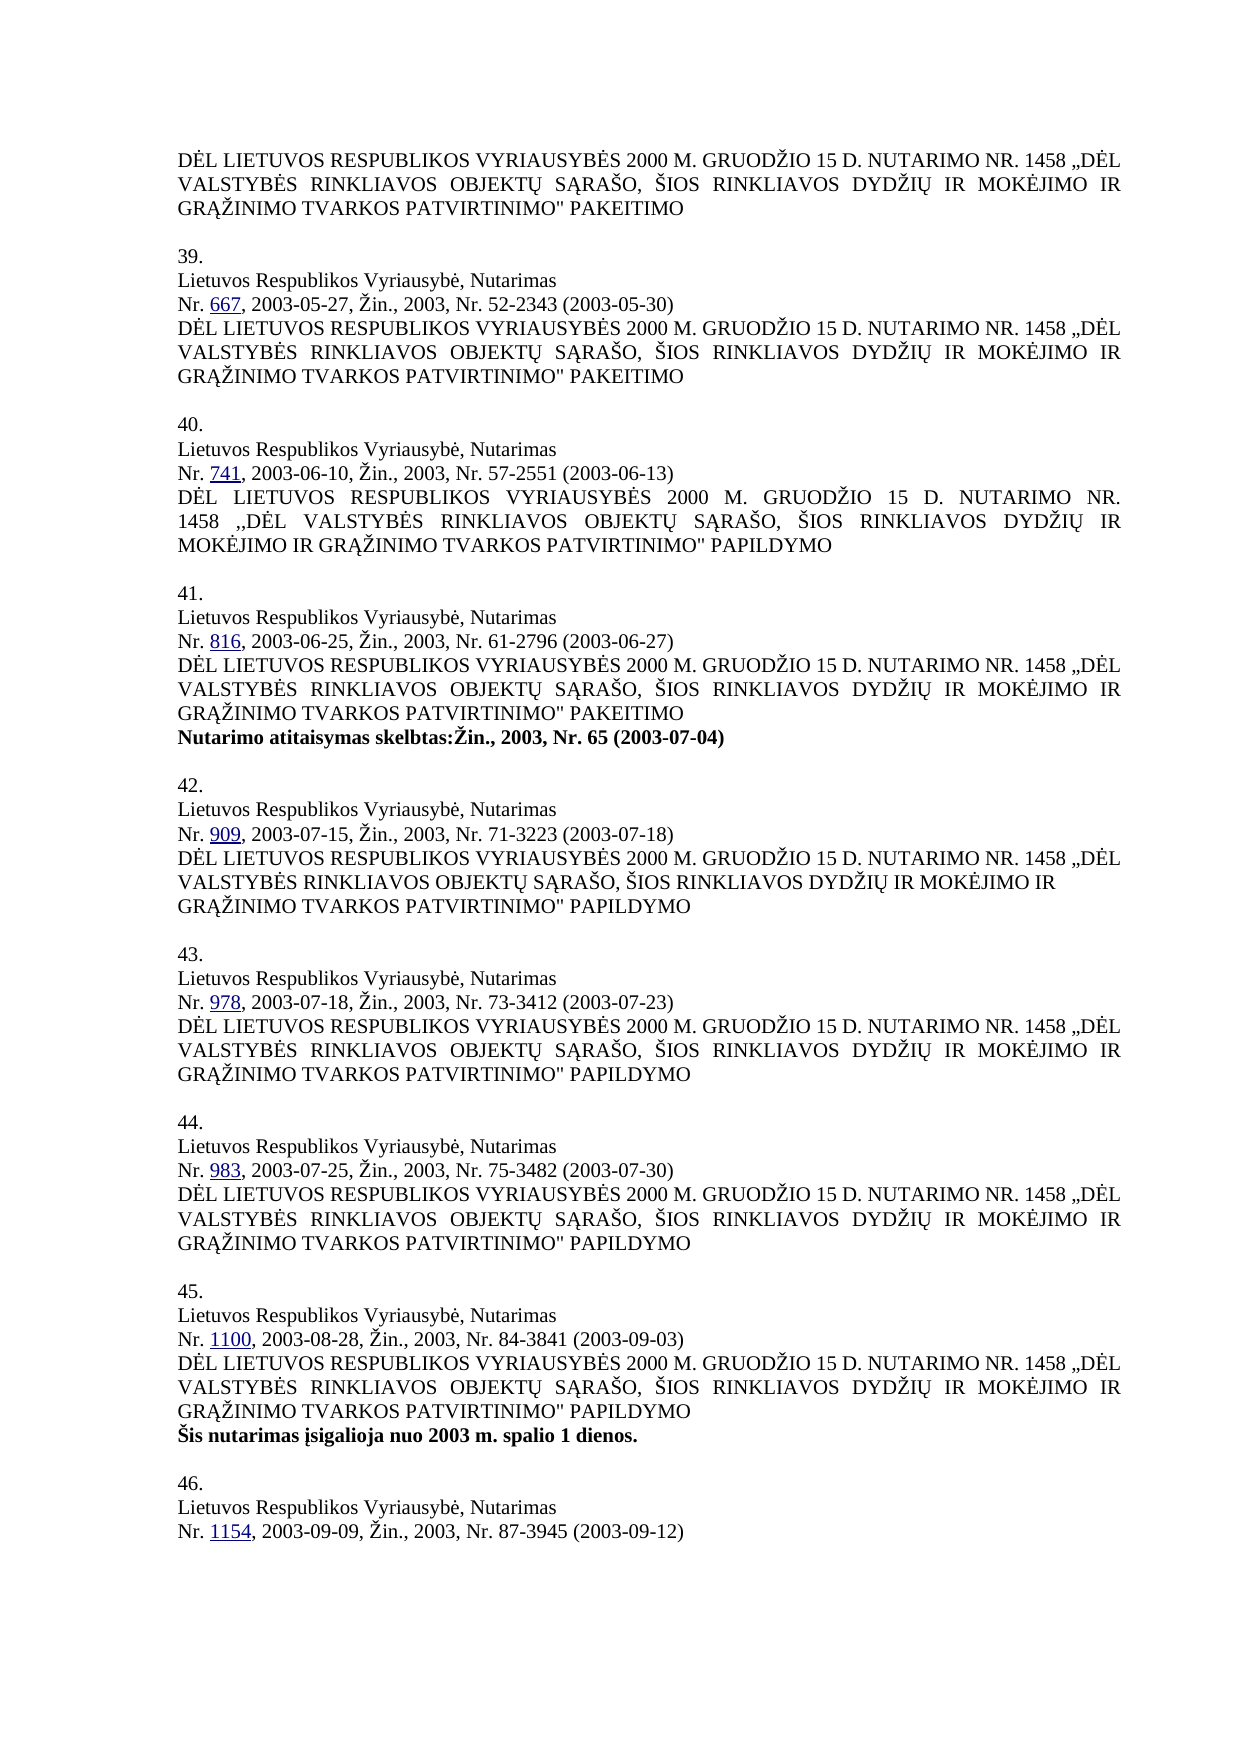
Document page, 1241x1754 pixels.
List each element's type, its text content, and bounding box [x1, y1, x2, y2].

text DĖL LIETUVOS RESPUBLIKOS VYRIAUSYBĖS 2000 M. GRUODŽIO 15 D. NUTARIMO NR. 1458 „DĖL VALSTYBĖS RINKLIAVOS OBJEKTŲ SĄRAŠO, ŠIOS RINKLIAVOS DYDŽIŲ IR MOKĖJIMO IR GRĄŽINIMO TVARKOS PATVIRTINIMO" PAPILDYMO [177, 1014, 1122, 1086]
text Lietuvos Respublikos Vyriausybė, Nutarimas [177, 605, 1122, 629]
text Lietuvos Respublikos Vyriausybė, Nutarimas [177, 268, 1122, 292]
text Nr. 1154, 2003-09-09, Žin., 2003, Nr. 87-3945 (2003-09-12) [177, 1519, 1122, 1543]
text Nr. 983, 2003-07-25, Žin., 2003, Nr. 75-3482 (2003-07-30) [177, 1158, 1122, 1182]
text 42. [177, 773, 1122, 797]
text Nr. 816, 2003-06-25, Žin., 2003, Nr. 61-2796 (2003-06-27) [177, 629, 1122, 653]
text Šis nutarimas įsigalioja nuo 2003 m. spalio 1 dienos. [177, 1423, 1122, 1447]
text Lietuvos Respublikos Vyriausybė, Nutarimas [177, 1303, 1122, 1327]
text 45. [177, 1279, 1122, 1303]
text 44. [177, 1110, 1122, 1134]
text Nr. 667, 2003-05-27, Žin., 2003, Nr. 52-2343 (2003-05-30) [177, 292, 1122, 316]
text Lietuvos Respublikos Vyriausybė, Nutarimas [177, 966, 1122, 990]
text DĖL LIETUVOS RESPUBLIKOS VYRIAUSYBĖS 2000 M. GRUODŽIO 15 D. NUTARIMO NR. 1458 „DĖL VALSTYBĖS RINKLIAVOS OBJEKTŲ SĄRAŠO, ŠIOS RINKLIAVOS DYDŽIŲ IR MOKĖJIMO IR GRĄŽINIMO TVARKOS PATVIRTINIMO" PAKEITIMO [177, 316, 1122, 388]
text DĖL LIETUVOS RESPUBLIKOS VYRIAUSYBĖS 2000 M. GRUODŽIO 15 D. NUTARIMO NR. 1458 ,,DĖL VALSTYBĖS RINKLIAVOS OBJEKTŲ SĄRAŠO, ŠIOS RINKLIAVOS DYDŽIŲ IR MOKĖJIMO IR GRĄŽINIMO TVARKOS PATVIRTINIMO" PAPILDYMO [177, 484, 1122, 557]
text Lietuvos Respublikos Vyriausybė, Nutarimas [177, 1495, 1122, 1519]
text Nutarimo atitaisymas skelbtas:Žin., 2003, Nr. 65 (2003-07-04) [177, 725, 1122, 749]
text Nr. 741, 2003-06-10, Žin., 2003, Nr. 57-2551 (2003-06-13) [177, 461, 1122, 484]
text Nr. 909, 2003-07-15, Žin., 2003, Nr. 71-3223 (2003-07-18) [177, 821, 1122, 846]
text DĖL LIETUVOS RESPUBLIKOS VYRIAUSYBĖS 2000 M. GRUODŽIO 15 D. NUTARIMO NR. 1458 „DĖL VALSTYBĖS RINKLIAVOS OBJEKTŲ SĄRAŠO, ŠIOS RINKLIAVOS DYDŽIŲ IR MOKĖJIMO IR GRĄŽINIMO TVARKOS PATVIRTINIMO" PAKEITIMO [177, 653, 1122, 725]
text DĖL LIETUVOS RESPUBLIKOS VYRIAUSYBĖS 2000 M. GRUODŽIO 15 D. NUTARIMO NR. 1458 „DĖL VALSTYBĖS RINKLIAVOS OBJEKTŲ SĄRAŠO, ŠIOS RINKLIAVOS DYDŽIŲ IR MOKĖJIMO IR GRĄŽINIMO TVARKOS PATVIRTINIMO" PAKEITIMO [177, 148, 1122, 220]
text 46. [177, 1471, 1122, 1495]
text 43. [177, 942, 1122, 966]
text 41. [177, 581, 1122, 605]
text 39. [177, 244, 1122, 268]
text DĖL LIETUVOS RESPUBLIKOS VYRIAUSYBĖS 2000 M. GRUODŽIO 15 D. NUTARIMO NR. 1458 „DĖL VALSTYBĖS RINKLIAVOS OBJEKTŲ SĄRAŠO, ŠIOS RINKLIAVOS DYDŽIŲ IR MOKĖJIMO IR GRĄŽINIMO TVARKOS PATVIRTINIMO" PAPILDYMO [177, 1351, 1122, 1423]
text Nr. 978, 2003-07-18, Žin., 2003, Nr. 73-3412 (2003-07-23) [177, 990, 1122, 1014]
text 40. [177, 412, 1122, 436]
text Lietuvos Respublikos Vyriausybė, Nutarimas [177, 436, 1122, 461]
text Nr. 1100, 2003-08-28, Žin., 2003, Nr. 84-3841 (2003-09-03) [177, 1327, 1122, 1351]
text DĖL LIETUVOS RESPUBLIKOS VYRIAUSYBĖS 2000 M. GRUODŽIO 15 D. NUTARIMO NR. 1458 „DĖL VALSTYBĖS RINKLIAVOS OBJEKTŲ SĄRAŠO, ŠIOS RINKLIAVOS DYDŽIŲ IR MOKĖJIMO IR GRĄŽINIMO TVARKOS PATVIRTINIMO" PAPILDYMO [177, 1182, 1122, 1254]
text DĖL LIETUVOS RESPUBLIKOS VYRIAUSYBĖS 2000 M. GRUODŽIO 15 D. NUTARIMO NR. 1458 „DĖL VALSTYBĖS RINKLIAVOS OBJEKTŲ SĄRAŠO, ŠIOS RINKLIAVOS DYDŽIŲ IR MOKĖJIMO IR GRĄŽINIMO TVARKOS PATVIRTINIMO" PAPILDYMO [177, 846, 1122, 918]
text Lietuvos Respublikos Vyriausybė, Nutarimas [177, 1134, 1122, 1158]
text Lietuvos Respublikos Vyriausybė, Nutarimas [177, 797, 1122, 821]
